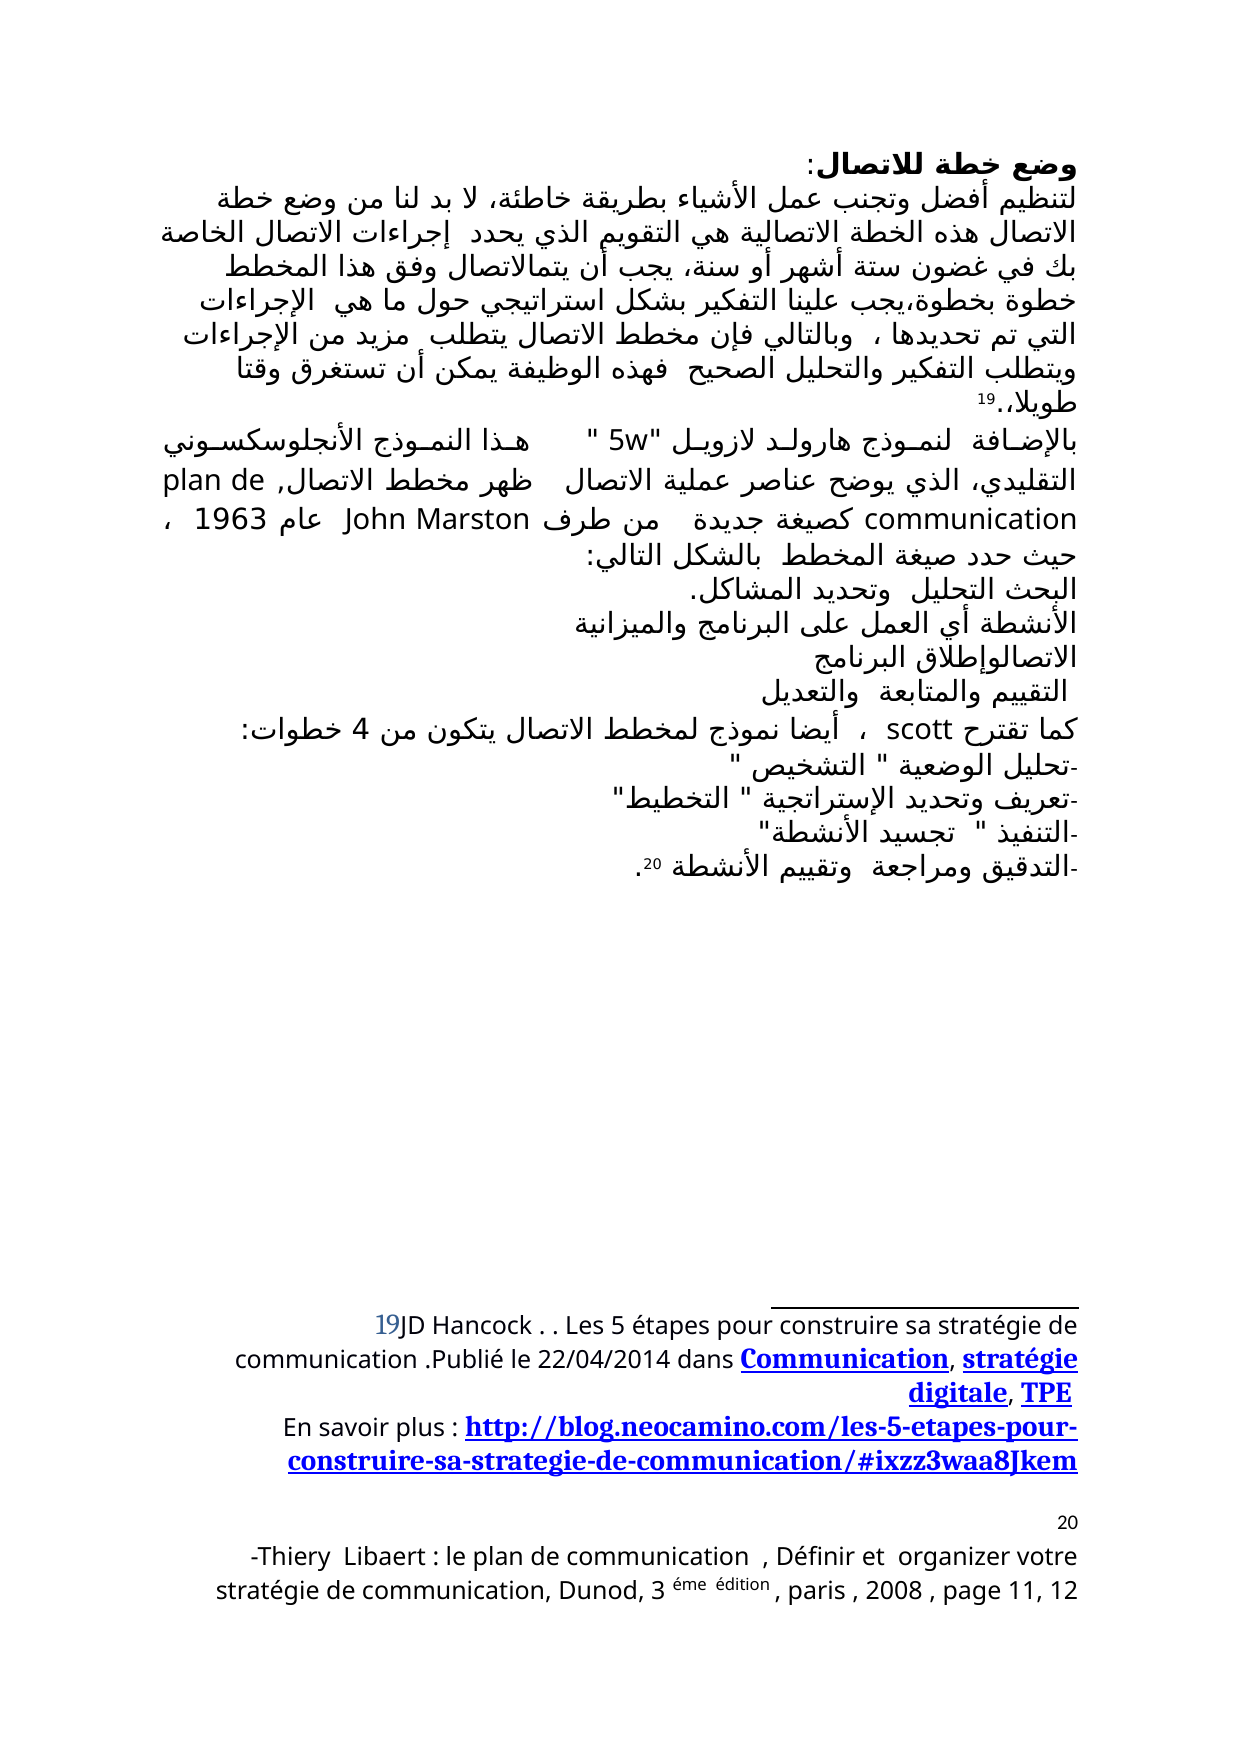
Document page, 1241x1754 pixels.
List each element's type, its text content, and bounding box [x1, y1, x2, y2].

text الاتصالوإطلاق البرنامج [74, 640, 1078, 674]
list تحليل الوضعية " التشخيص " [74, 748, 1078, 782]
list تعريف وتحديد الإستراتجية " التخطيط" [74, 782, 1078, 816]
list التدقيق ومراجعة وتقييم الأنشطة . [74, 850, 1078, 884]
text الأنشطة أي العمل على البرنامج والميزانية [74, 606, 1078, 640]
text كما تقترح scott ، أيضا نموذج لمخطط الاتصال يتكون من 4 خطوات: [74, 708, 1078, 748]
list -Thiery Libaert : le plan de communication , Définir et organizer votre stratégie de communication, Dunod, 3 éme édition , paris , 2008 , page 11, 12 [148, 1498, 1078, 1606]
text البحث التحليل وتحديد المشاكل. [74, 572, 1078, 606]
subtitle JD Hancock . . Les 5 étapes pour construire sa stratégie de communication .Publié le 22/04/2014 dans Communication, stratégie digitale, TPE En savoir plus : http://blog.neocamino.com/les-5-etapes-pour-construire-sa-strategie-de-communication/#ixzz3waa8Jkem [148, 1308, 1078, 1478]
list التنفيذ " تجسيد الأنشطة" [74, 816, 1078, 850]
text التقييم والمتابعة والتعديل [74, 674, 1078, 708]
text بالإضافة لنموذج هارولد لازويل "5w " هذا النموذج الأنجلوسكسوني التقليدي، الذي يوضح عناصر عملية الاتصال ظهر مخطط الاتصال, plan de communication كصيغة جديدة من طرف John Marston عام 1963 ، حيث حدد صيغة المخطط بالشكل التالي: [162, 419, 1078, 572]
text وضع خطة للاتصال: لتنظيم أفضل وتجنب عمل الأشياء بطريقة خاطئة، لا بد لنا من وضع خطة الاتصال هذه الخطة الاتصالية هي التقويم الذي يحدد إجراءات الاتصال الخاصة بك في غضون ستة أشهر أو سنة، يجب أن يتمالاتصال وفق هذا المخطط خطوة بخطوة،يجب علينا التفكير بشكل استراتيجي حول ما هي الإجراءات التي تم تحديدها ، وبالتالي فإن مخطط الاتصال يتطلب مزيد من الإجراءات ويتطلب التفكير والتحليل الصحيح فهذه الوظيفة يمكن أن تستغرق وقتا طويلا،. [148, 148, 1078, 419]
